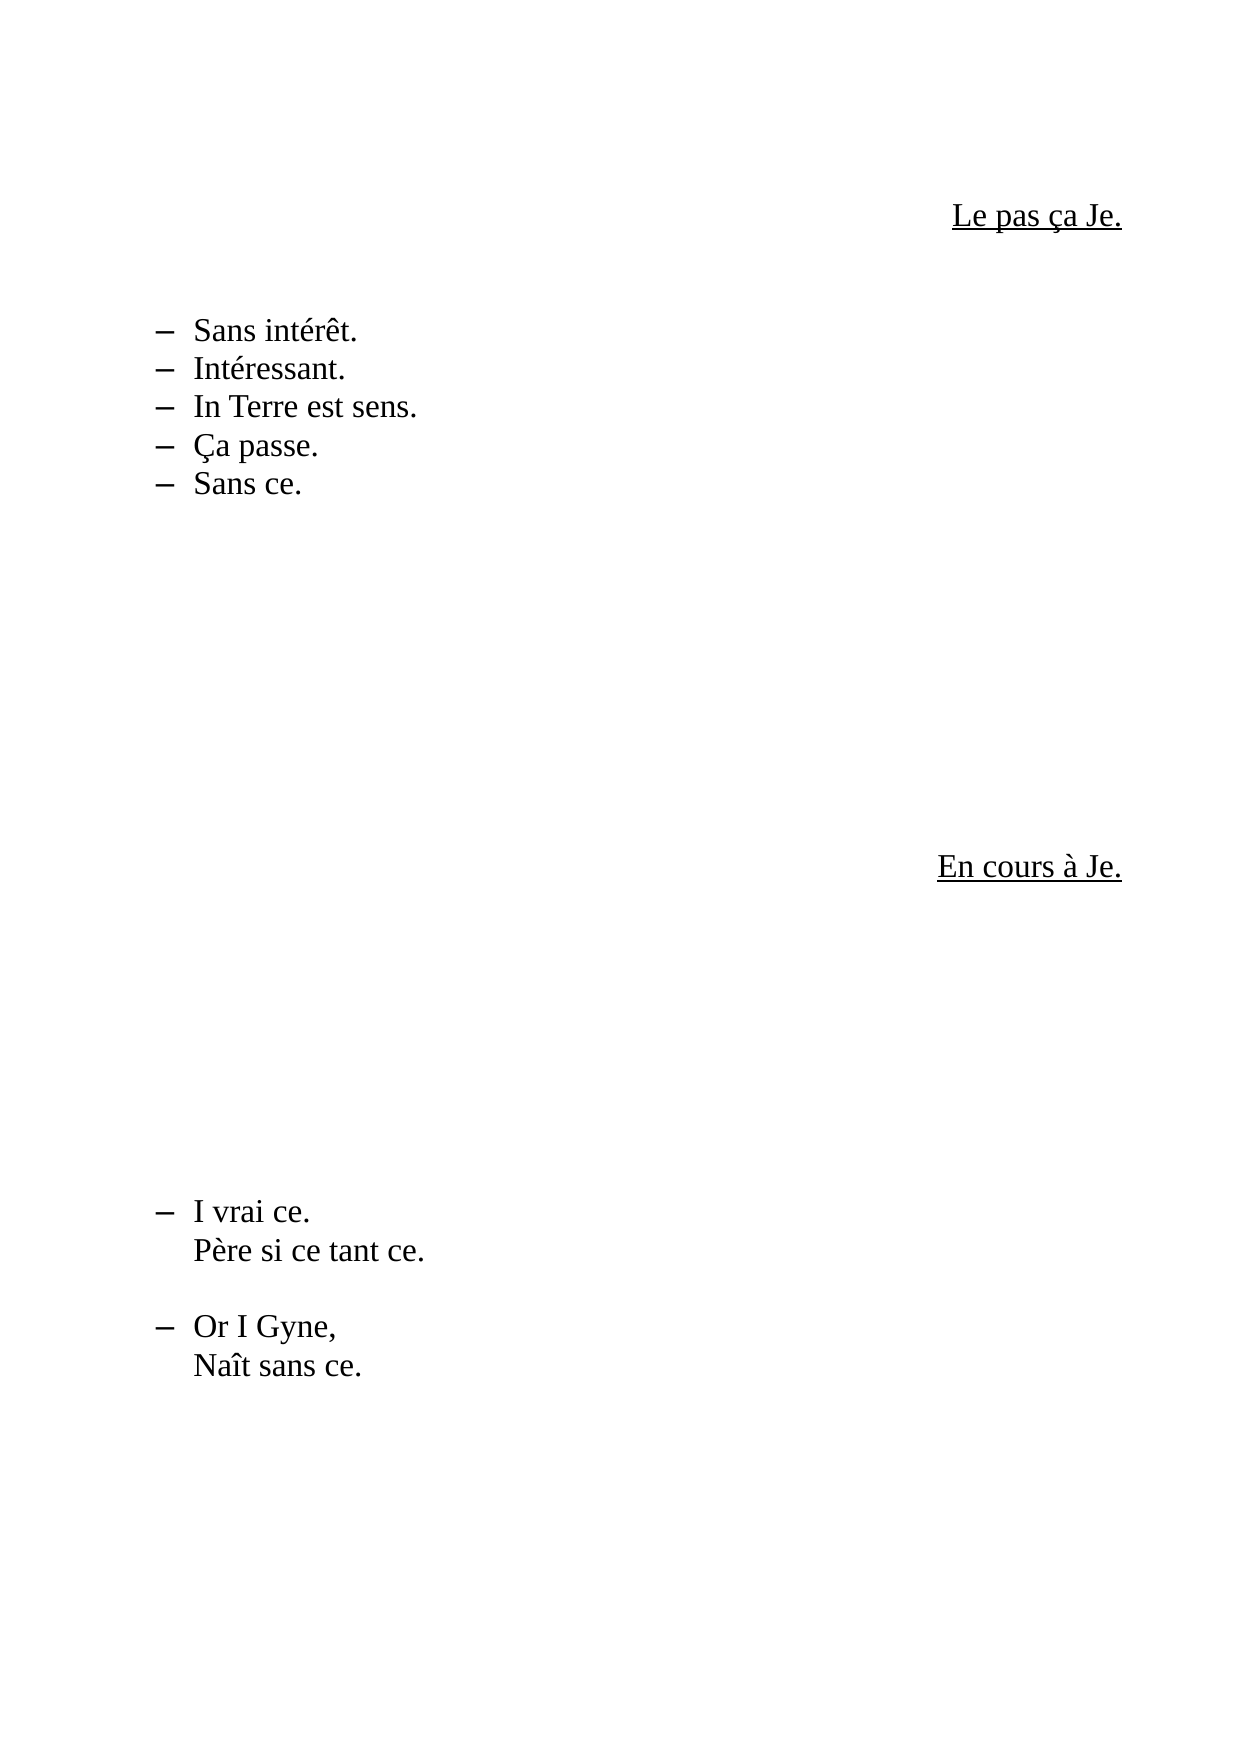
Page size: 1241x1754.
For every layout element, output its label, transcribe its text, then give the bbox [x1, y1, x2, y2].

text En cours à Je. [118, 846, 1122, 885]
list Sans ce. [156, 463, 1122, 501]
list Intéressant. [156, 348, 1122, 386]
list Ça passe. [156, 425, 1122, 463]
list I vrai ce. [156, 1191, 1122, 1230]
list Père si ce tant ce. [156, 1230, 1122, 1268]
list In Terre est sens. [156, 386, 1122, 425]
list Naît sans ce. [156, 1345, 1122, 1383]
list Or I Gyne, [156, 1306, 1122, 1345]
list Sans intérêt. [156, 310, 1122, 348]
text Le pas ça Je. [118, 195, 1122, 233]
